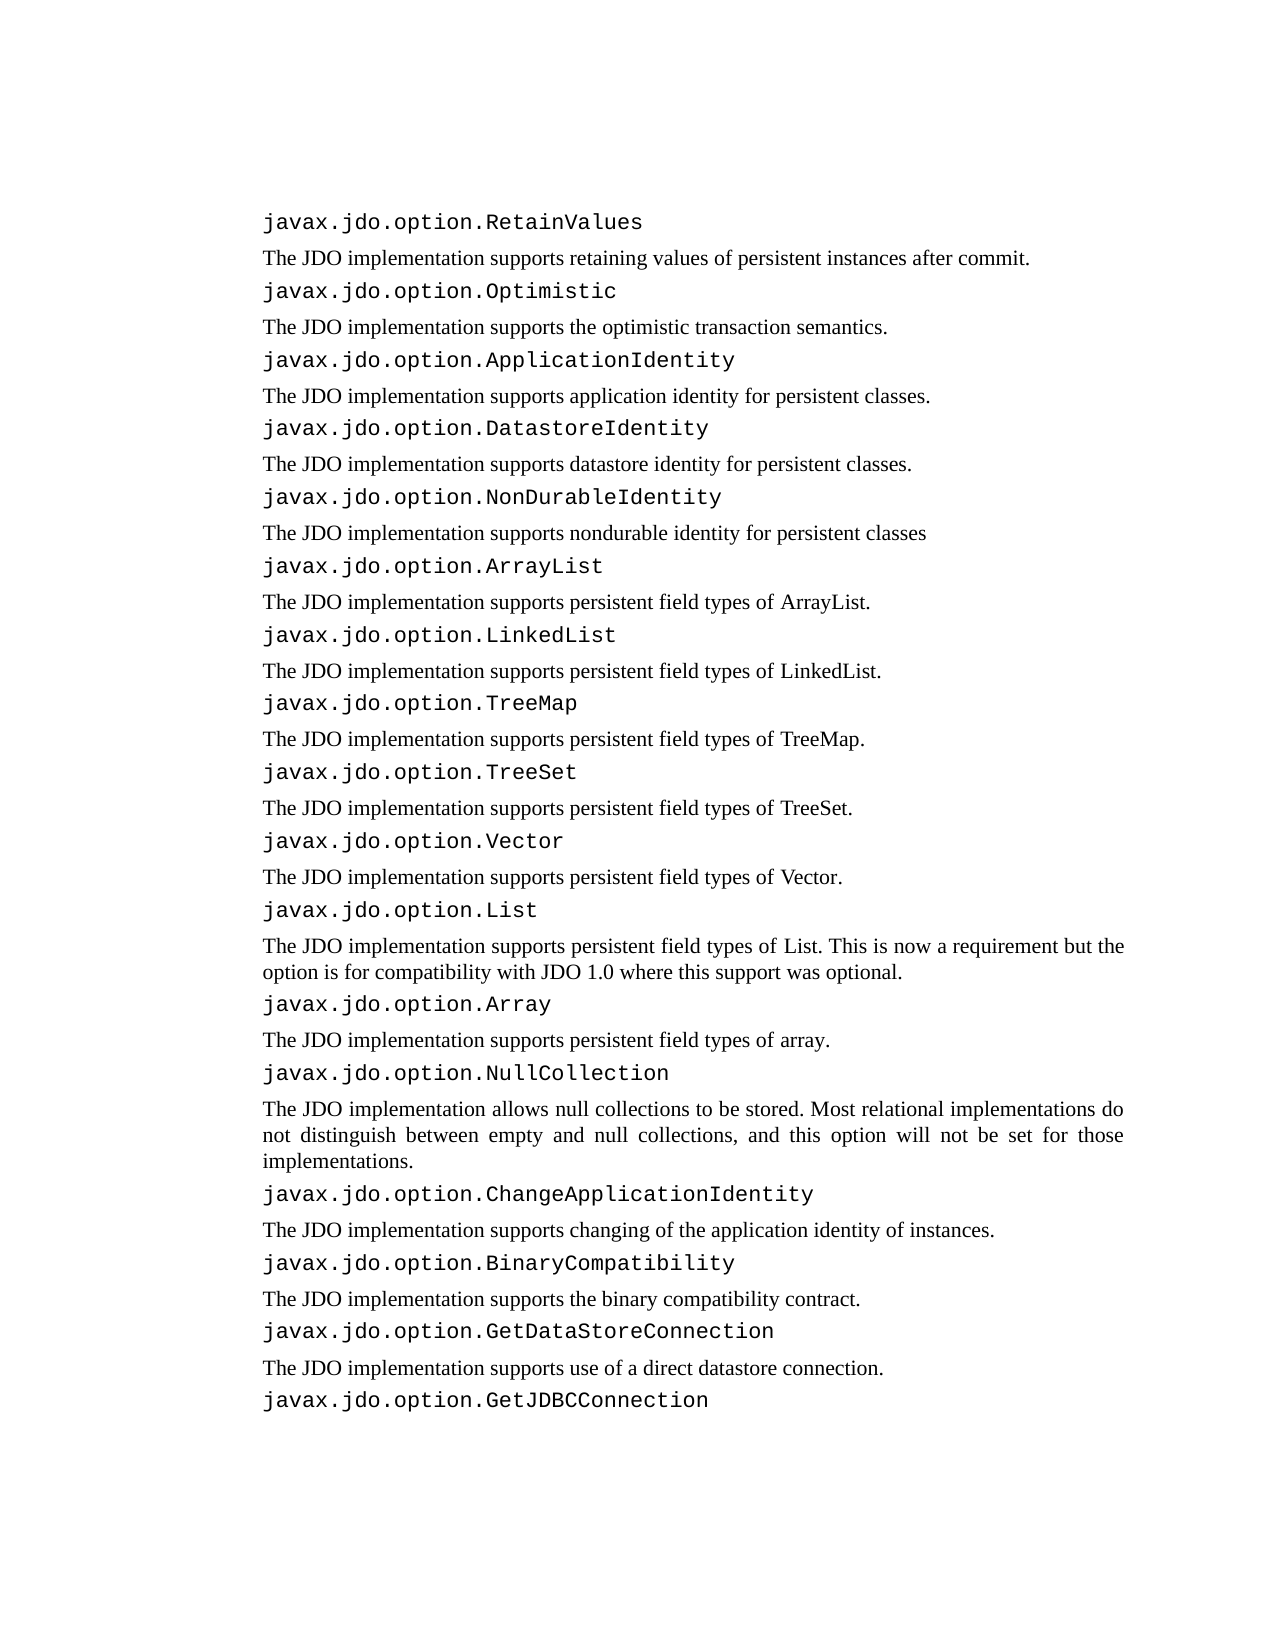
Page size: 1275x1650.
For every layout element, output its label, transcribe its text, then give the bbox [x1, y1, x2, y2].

text The JDO implementation supports retaining values of persistent instances after commit. [262, 244, 1125, 270]
text The JDO implementation supports persistent field types of List. This is now a requirement but the option is for compatibility with JDO 1.0 where this support was optional. [262, 932, 1125, 984]
text The JDO implementation supports persistent field types of TreeMap. [262, 726, 1125, 752]
text javax.jdo.option.LinkedList [262, 622, 1125, 648]
text javax.jdo.option.Vector [262, 829, 1125, 855]
text javax.jdo.option.NonDurableIdentity [262, 485, 1125, 511]
text The JDO implementation supports application identity for persistent classes. [262, 382, 1125, 408]
text javax.jdo.option.NullCollection [262, 1061, 1125, 1087]
text javax.jdo.option.GetJDBCConnection [262, 1388, 1125, 1414]
text The JDO implementation supports persistent field types of array. [262, 1027, 1125, 1053]
text javax.jdo.option.GetDataStoreConnection [262, 1319, 1125, 1345]
text The JDO implementation supports persistent field types of Vector. [262, 863, 1125, 889]
text javax.jdo.option.ApplicationIdentity [262, 347, 1125, 373]
text javax.jdo.option.Array [262, 992, 1125, 1018]
text javax.jdo.option.Optimistic [262, 279, 1125, 305]
text The JDO implementation supports persistent field types of TreeSet. [262, 794, 1125, 820]
text The JDO implementation supports the optimistic transaction semantics. [262, 313, 1125, 339]
text The JDO implementation supports changing of the application identity of instances. [262, 1216, 1125, 1242]
text The JDO implementation allows null collections to be stored. Most relational implementations do not distinguish between empty and null collections, and this option will not be set for those implementations. [262, 1095, 1125, 1173]
text The JDO implementation supports datastore identity for persistent classes. [262, 451, 1125, 477]
text The JDO implementation supports nondurable identity for persistent classes [262, 519, 1125, 545]
text javax.jdo.option.ChangeApplicationIdentity [262, 1182, 1125, 1208]
text javax.jdo.option.RetainValues [262, 210, 1125, 236]
text javax.jdo.option.List [262, 897, 1125, 923]
text The JDO implementation supports persistent field types of LinkedList. [262, 657, 1125, 683]
text javax.jdo.option.TreeMap [262, 691, 1125, 717]
text javax.jdo.option.TreeSet [262, 760, 1125, 786]
text The JDO implementation supports the binary compatibility contract. [262, 1285, 1125, 1311]
text javax.jdo.option.BinaryCompatibility [262, 1251, 1125, 1277]
text The JDO implementation supports persistent field types of ArrayList. [262, 588, 1125, 614]
text javax.jdo.option.DatastoreIdentity [262, 416, 1125, 442]
text The JDO implementation supports use of a direct datastore connection. [262, 1354, 1125, 1380]
text javax.jdo.option.ArrayList [262, 554, 1125, 580]
